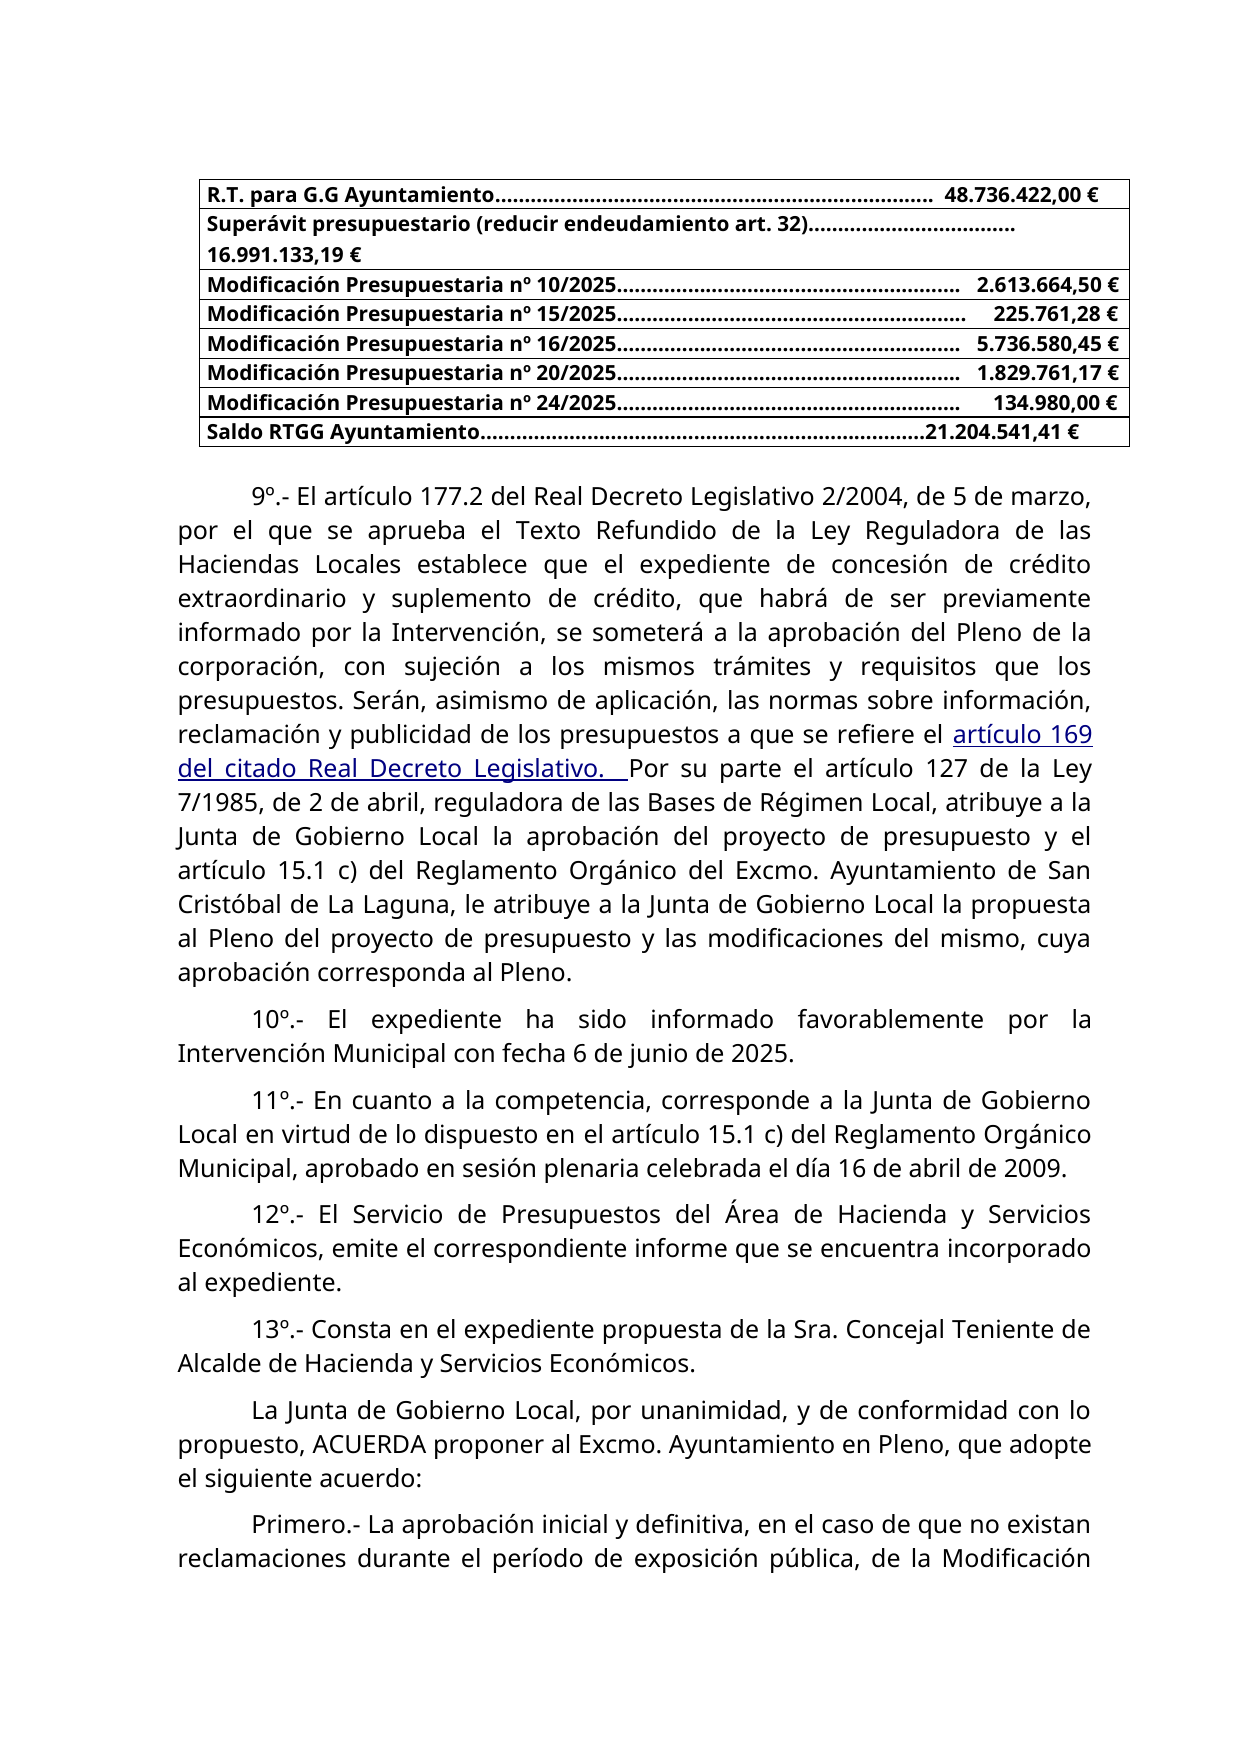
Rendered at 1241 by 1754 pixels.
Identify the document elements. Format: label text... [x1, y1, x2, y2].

table_cell Modificación Presupuestaria nº 10/2025…………………………………………………. 2.613.664,50 € [200, 270, 1129, 298]
text 10º.- El expediente ha sido informado favorablemente por la Intervención Municipal con fecha 6 de junio de 2025. [177, 1002, 1093, 1070]
table_cell Saldo RTGG Ayuntamiento …………………………………………………………………21.204.541,41 € [200, 418, 1129, 446]
table_cell Modificación Presupuestaria nº 16/2025…………………………………………………. 5.736.580,45 € [200, 329, 1129, 357]
table_cell Modificación Presupuestaria nº 15/2025………………………………………………….. 225.761,28 € [200, 300, 1129, 328]
text 12º.- El Servicio de Presupuestos del Área de Hacienda y Servicios Económicos, emite el correspondiente informe que se encuentra incorporado al expediente. [177, 1197, 1093, 1299]
text 9º.- El artículo 177.2 del Real Decreto Legislativo 2/2004, de 5 de marzo, por el que se aprueba el Texto Refundido de la Ley Reguladora de las Haciendas Locales establece que el expediente de concesión de crédito extraordinario y suplemento de crédito, que habrá de ser previamente informado por la Intervención, se someterá a la aprobación del Pleno de la corporación, con sujeción a los mismos trámites y requisitos que los presupuestos. Serán, asimismo de aplicación, las normas sobre información, reclamación y publicidad de los presupuestos a que se refiere el artículo 169 del citado Real Decreto Legislativo. Por su parte el artículo 127 de la Ley 7/1985, de 2 de abril, reguladora de las Bases de Régimen Local, atribuye a la Junta de Gobierno Local la aprobación del proyecto de presupuesto y el artículo 15.1 c) del Reglamento Orgánico del Excmo. Ayuntamiento de San Cristóbal de La Laguna, le atribuye a la Junta de Gobierno Local la propuesta al Pleno del proyecto de presupuesto y las modificaciones del mismo, cuya aprobación corresponda al Pleno. [177, 478, 1093, 989]
text 13º.- Consta en el expediente propuesta de la Sra. Concejal Teniente de Alcalde de Hacienda y Servicios Económicos. [177, 1312, 1093, 1380]
table_header R.T. para G.G Ayuntamiento …………………………………………………………........ 48.736.422,00 € [200, 180, 1129, 208]
text 11º.- En cuanto a la competencia, corresponde a la Junta de Gobierno Local en virtud de lo dispuesto en el artículo 15.1 c) del Reglamento Orgánico Municipal, aprobado en sesión plenaria celebrada el día 16 de abril de 2009. [177, 1082, 1093, 1184]
text La Junta de Gobierno Local, por unanimidad, y de conformidad con lo propuesto, ACUERDA proponer al Excmo. Ayuntamiento en Pleno, que adopte el siguiente acuerdo: [177, 1392, 1092, 1494]
table_cell Modificación Presupuestaria nº 20/2025…………………………………………………. 1.829.761,17 € [200, 359, 1129, 387]
table_cell Superávit presupuestario (reducir endeudamiento art. 32)…………………………….. 16.991.133,19 € [200, 209, 1129, 269]
text Primero.- La aprobación inicial y definitiva, en el caso de que no existan reclamaciones durante el período de exposición pública, de la Modificación [177, 1507, 1093, 1575]
table_cell Modificación Presupuestaria nº 24/2025…………………………………………………. 134.980,00 € [200, 388, 1129, 416]
